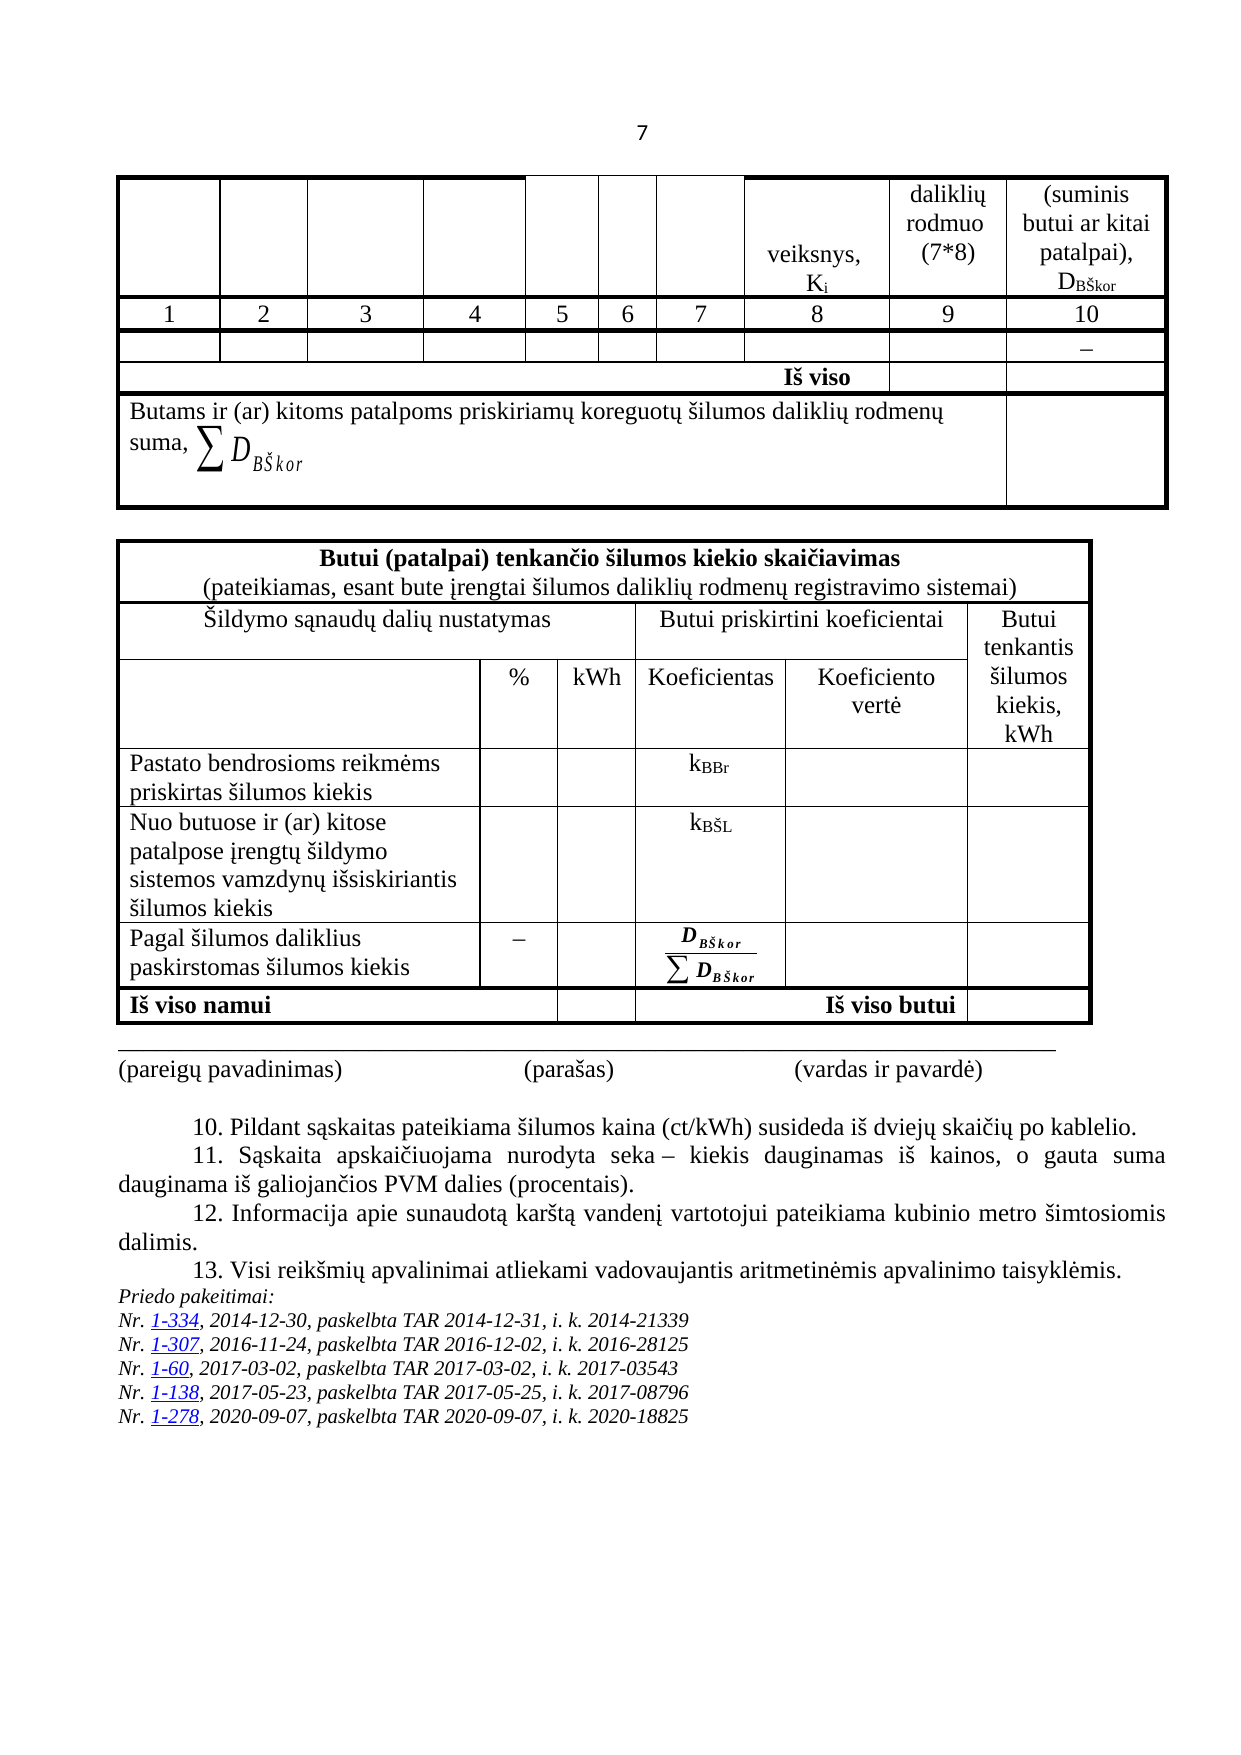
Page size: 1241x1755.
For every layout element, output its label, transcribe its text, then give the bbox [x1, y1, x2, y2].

text Nr. 1-60, 2017-03-02, paskelbta TAR 2017-03-02, i. k. 2017-03543 [118, 1356, 1166, 1380]
table_cell [558, 807, 635, 922]
table_cell [558, 923, 635, 986]
table_cell 6 [599, 299, 656, 328]
table_cell Iš viso butui [636, 990, 967, 1021]
table_cell veiksnys, Ki [745, 180, 889, 294]
table_cell Koeficiento vertė [786, 660, 967, 747]
table_cell Nuo butuose ir (ar) kitose patalpose įrengtų šildymo sistemos vamzdynų išsiskiriantis šilumos kiekis [120, 807, 479, 922]
table_header Butui (patalpai) tenkančio šilumos kiekio skaičiavimas (pateikiamas, esant bute įrengtai šilumos daliklių rodmenų registravimo sistemai) [120, 543, 1088, 601]
table_cell daliklių rodmuo (7*8) [890, 180, 1006, 294]
table_cell [120, 333, 219, 361]
table_cell [221, 333, 307, 361]
table_cell [599, 333, 656, 361]
table_cell [636, 923, 785, 986]
table_cell [968, 923, 1088, 986]
table_cell [786, 807, 967, 922]
table_cell [599, 176, 656, 294]
table_cell [968, 749, 1088, 806]
text ___________________________________________________________________________ [118, 1025, 1166, 1054]
table_cell Butams ir (ar) kitoms patalpoms priskiriamų koreguotų šilumos daliklių rodmenų suma, [120, 396, 1006, 505]
table_cell [558, 990, 635, 1021]
text Nr. 1-278, 2020-09-07, paskelbta TAR 2020-09-07, i. k. 2020-18825 [118, 1404, 1166, 1428]
table_cell [308, 333, 423, 361]
table_cell 1 [120, 299, 219, 328]
table_cell Pastato bendrosioms reikmėms priskirtas šilumos kiekis [120, 749, 479, 806]
table_cell 3 [308, 299, 423, 328]
table_cell [786, 923, 967, 986]
text Nr. 1-307, 2016-11-24, paskelbta TAR 2016-12-02, i. k. 2016-28125 [118, 1332, 1166, 1356]
table_cell 9 [890, 299, 1006, 328]
table_cell [526, 333, 598, 361]
table_cell [308, 180, 423, 294]
table_cell Pagal šilumos daliklius paskirstomas šilumos kiekis [120, 923, 479, 986]
table_cell Koeficientas [636, 660, 785, 747]
text 10. Pildant sąskaitas pateikiama šilumos kaina (ct/kWh) susideda iš dviejų skaičių po kablelio. [118, 1112, 1166, 1140]
table_cell [657, 176, 744, 294]
text (pareigų pavadinimas) (parašas) (vardas ir pavardė) [118, 1054, 1166, 1083]
table_cell Butui priskirtini koeficientai [636, 604, 967, 658]
text Nr. 1-138, 2017-05-23, paskelbta TAR 2017-05-25, i. k. 2017-08796 [118, 1380, 1166, 1404]
table_cell [424, 333, 525, 361]
table_cell 8 [745, 299, 889, 328]
table_cell 10 [1007, 299, 1164, 328]
text Priedo pakeitimai: [118, 1284, 1166, 1308]
table_cell [221, 180, 307, 294]
table_cell [657, 333, 744, 361]
table_cell [890, 363, 1006, 391]
table_cell (suminis butui ar kitai patalpai), DBŠkor [1007, 180, 1164, 294]
table_cell 7 [657, 299, 744, 328]
table_cell kBŠL [636, 807, 785, 922]
table_cell [968, 990, 1088, 1021]
table_cell Šildymo sąnaudų dalių nustatymas [120, 604, 635, 658]
table_cell % [481, 660, 557, 747]
table_cell Iš viso namui [120, 990, 557, 1021]
table_cell Butui tenkantis šilumos kiekis, kWh [968, 604, 1088, 747]
table_cell 4 [424, 299, 525, 328]
table_cell [745, 333, 889, 361]
table_cell [558, 749, 635, 806]
table_cell [481, 749, 557, 806]
table_cell [786, 749, 967, 806]
table_cell [1007, 363, 1164, 391]
table_cell [424, 180, 525, 294]
table_cell – [1007, 333, 1164, 361]
text 13. Visi reikšmių apvalinimai atliekami vadovaujantis aritmetinėmis apvalinimo taisyklėmis. [118, 1255, 1166, 1284]
table_cell – [481, 923, 557, 986]
table_cell Iš viso [744, 363, 889, 391]
table_cell kBBr [636, 749, 785, 806]
table_cell [120, 180, 219, 294]
table_cell 2 [221, 299, 307, 328]
text Nr. 1-334, 2014-12-30, paskelbta TAR 2014-12-31, i. k. 2014-21339 [118, 1308, 1166, 1332]
table_cell kWh [558, 660, 635, 747]
table_cell [120, 660, 479, 747]
table_cell [120, 363, 744, 391]
table_cell [526, 176, 598, 294]
table_cell [481, 807, 557, 922]
table_cell [968, 807, 1088, 922]
table_cell 5 [526, 299, 598, 328]
text 12. Informacija apie sunaudotą karštą vandenį vartotojui pateikiama kubinio metro šimtosiomis dalimis. [118, 1198, 1166, 1255]
table_cell [1007, 396, 1164, 505]
text 11. Sąskaita apskaičiuojama nurodyta seka – kiekis dauginamas iš kainos, o gauta suma dauginama iš galiojančios PVM dalies (procentais). [118, 1140, 1166, 1198]
table_cell [890, 333, 1006, 361]
